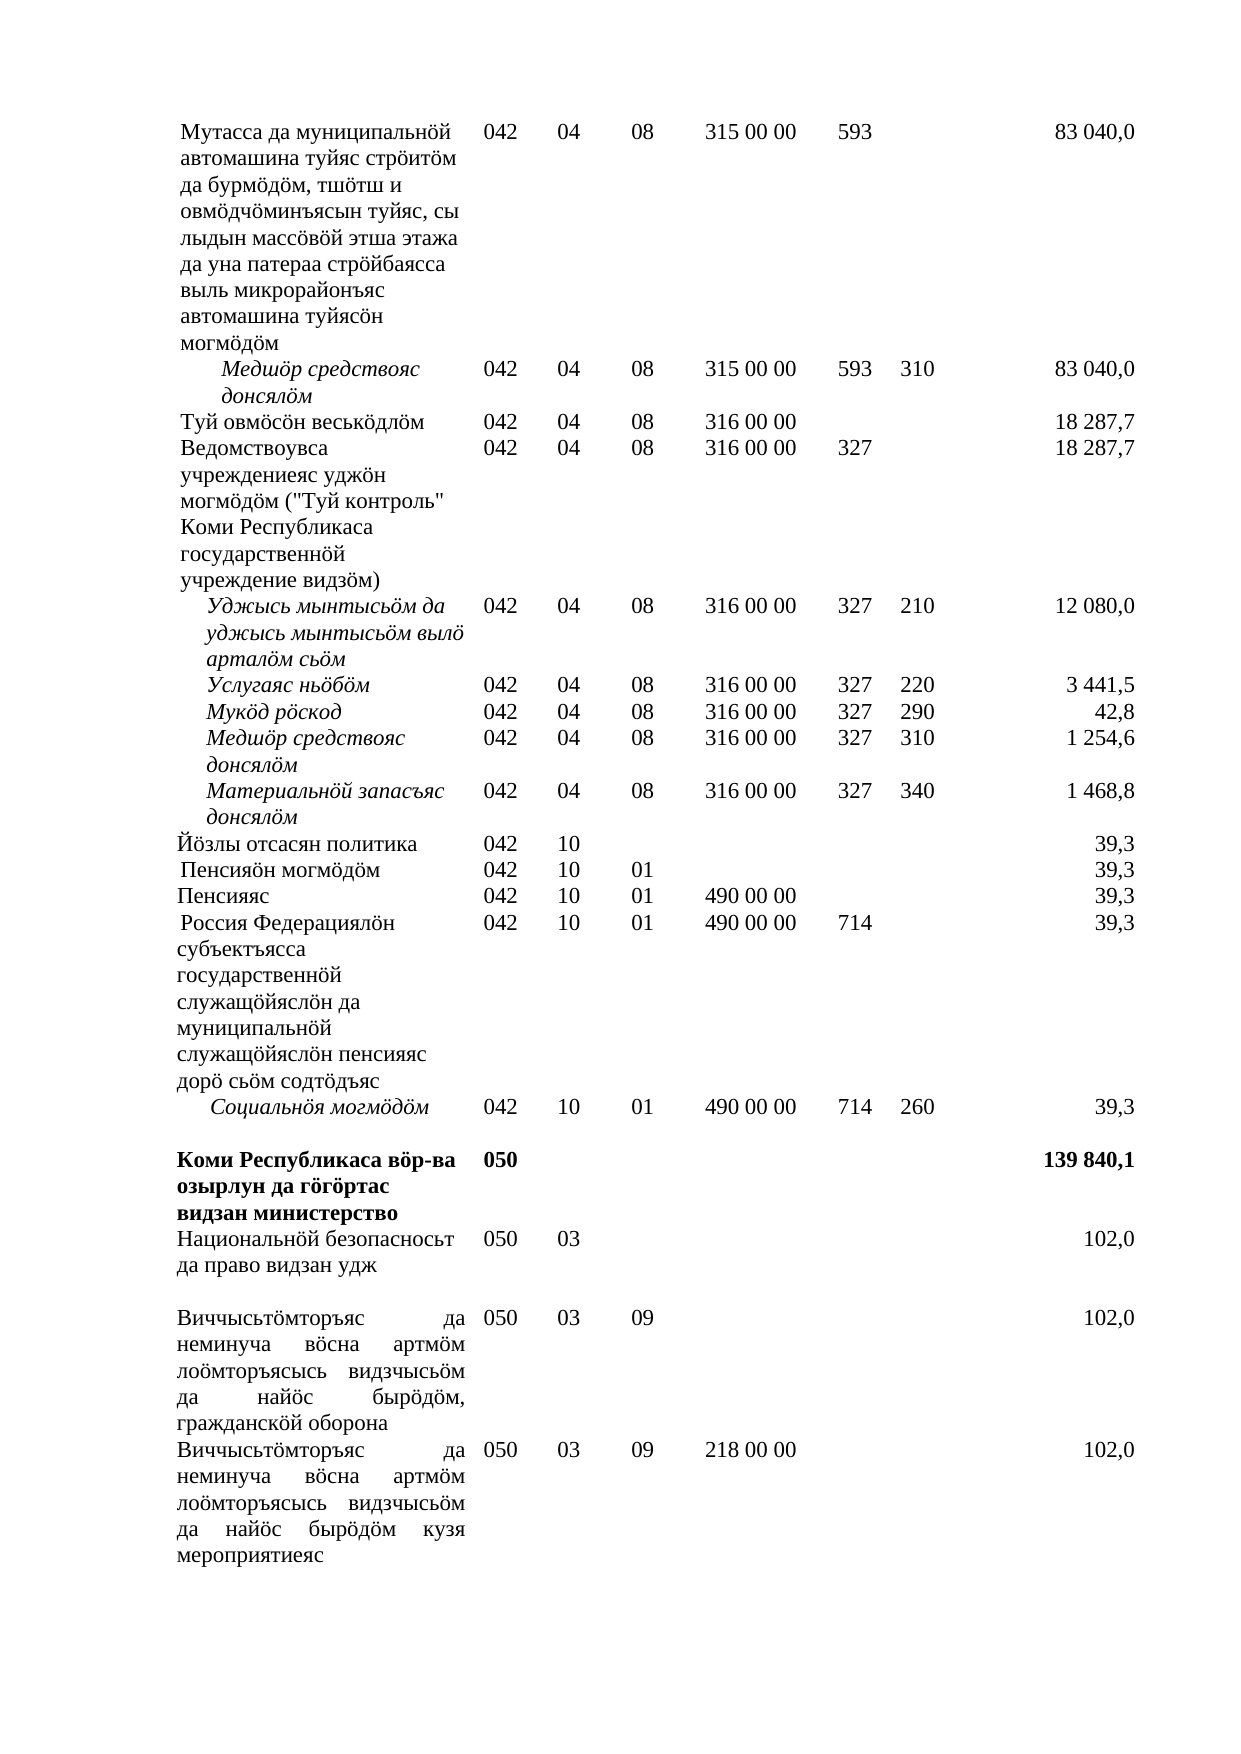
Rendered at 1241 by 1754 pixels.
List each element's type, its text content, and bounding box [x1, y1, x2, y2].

table_cell 12 080,0 [965, 593, 1143, 672]
table_cell [891, 1225, 965, 1304]
table_cell 04 [548, 118, 622, 355]
table_cell 18 287,7 [965, 408, 1143, 434]
table_cell 83 040,0 [965, 355, 1143, 408]
table_cell 315 00 00 [696, 355, 829, 408]
table_cell [891, 883, 965, 909]
table_cell [696, 856, 829, 882]
table_cell 39,3 [965, 856, 1143, 882]
table_cell Виччысьтöмторъяс да неминуча вöсна артмöм лоöмторъясысь видзчысьöм да найöс бырöдöм, гражданскöй оборона [168, 1304, 474, 1436]
table_cell Виччысьтöмторъяс да неминуча вöсна артмöм лоöмторъясысь видзчысьöм да найöс бырöдöм кузя мероприятиеяс [168, 1436, 474, 1594]
table_cell 316 00 00 [696, 408, 829, 434]
table_cell 03 [548, 1225, 622, 1304]
table_cell 042 [474, 830, 548, 856]
table_cell Пенсияöн могмöдöм [168, 856, 474, 882]
table_cell 310 [891, 724, 965, 777]
table_cell 490 00 00 [696, 909, 829, 1093]
table_cell 042 [474, 408, 548, 434]
table_cell 714 [829, 1093, 891, 1119]
table_cell Ведомствоувса учреждениеяс уджöн могмöдöм ("Туй контроль" Коми Республикаса государственнöй учреждение видзöм) [168, 434, 474, 592]
table_cell 04 [548, 777, 622, 830]
table_cell 316 00 00 [696, 434, 829, 592]
table_cell 042 [474, 118, 548, 355]
table_cell 290 [891, 698, 965, 724]
table_cell 1 468,8 [965, 777, 1143, 830]
table_cell 593 [829, 355, 891, 408]
table_cell [696, 1304, 829, 1436]
table_cell 327 [829, 777, 891, 830]
table_cell 10 [548, 830, 622, 856]
table_cell 042 [474, 698, 548, 724]
table_cell [696, 1146, 829, 1225]
table_cell 139 840,1 [965, 1146, 1143, 1225]
table_cell 327 [829, 593, 891, 672]
table_cell [548, 1146, 622, 1225]
table_cell 327 [829, 698, 891, 724]
table_cell 08 [622, 724, 696, 777]
table_cell 102,0 [965, 1436, 1143, 1594]
table_cell 327 [829, 434, 891, 592]
table_cell 04 [548, 672, 622, 698]
table_cell 04 [548, 724, 622, 777]
table_cell 39,3 [965, 883, 1143, 909]
table_cell 39,3 [965, 909, 1143, 1093]
table_cell [622, 1225, 696, 1304]
table_cell Йöзлы отсасян политика [168, 830, 474, 856]
table_cell 042 [474, 883, 548, 909]
table_cell 39,3 [965, 830, 1143, 856]
table_cell Услугаяс ньöбöм [168, 672, 474, 698]
table_cell 310 [891, 355, 965, 408]
table_cell 01 [622, 1093, 696, 1119]
table_cell 316 00 00 [696, 777, 829, 830]
table_cell 042 [474, 909, 548, 1093]
table_cell Медшöр средствояс донсялöм [168, 724, 474, 777]
table_cell [696, 830, 829, 856]
table_cell 042 [474, 434, 548, 592]
table_cell 08 [622, 408, 696, 434]
table_cell 490 00 00 [696, 1093, 829, 1119]
table_cell 593 [829, 118, 891, 355]
table_cell [829, 1225, 891, 1304]
table_cell Медшöр средствояс донсялöм [168, 355, 474, 408]
table_cell [891, 1304, 965, 1436]
table_cell 102,0 [965, 1225, 1143, 1304]
table_cell 042 [474, 355, 548, 408]
table_cell Туй овмöсöн веськöдлöм [168, 408, 474, 434]
table_cell 050 [474, 1146, 548, 1225]
table_cell 10 [548, 856, 622, 882]
table_cell [965, 1120, 1143, 1146]
table_cell 01 [622, 883, 696, 909]
table_cell 08 [622, 777, 696, 830]
table_cell [891, 1146, 965, 1225]
table_cell [474, 1120, 548, 1146]
table_cell Уджысь мынтысьöм да уджысь мынтысьöм вылö арталöм сьöм [168, 593, 474, 672]
table_cell Мутасса да муниципальнöй автомашина туйяс стрöитöм да бурмöдöм, тшöтш и овмöдчöминъясын туйяс, сы лыдын массöвöй этша этажа да уна патераа стрöйбаясса выль микрорайонъяс автомашина туйясöн могмöдöм [168, 118, 474, 355]
table_cell 01 [622, 909, 696, 1093]
table_cell 08 [622, 593, 696, 672]
table_cell 210 [891, 593, 965, 672]
table_cell 09 [622, 1436, 696, 1594]
table_cell [829, 883, 891, 909]
table_cell [891, 1120, 965, 1146]
table_cell 10 [548, 909, 622, 1093]
table_cell 490 00 00 [696, 883, 829, 909]
table_cell Мукöд рöскод [168, 698, 474, 724]
table_cell Коми Республикаса вöр-ва озырлун да гöгöртас видзан министерство [168, 1146, 474, 1225]
table_cell 042 [474, 672, 548, 698]
table_cell 316 00 00 [696, 724, 829, 777]
table_cell 04 [548, 593, 622, 672]
table_cell [891, 434, 965, 592]
table_cell [622, 830, 696, 856]
table_cell [829, 1120, 891, 1146]
table_cell 42,8 [965, 698, 1143, 724]
table_cell Национальнöй безопасносьт да право видзан удж [168, 1225, 474, 1304]
table_cell [891, 830, 965, 856]
table_cell [829, 408, 891, 434]
table_cell 042 [474, 724, 548, 777]
table_cell 327 [829, 672, 891, 698]
table_cell Материальнöй запасъяс донсялöм [168, 777, 474, 830]
table_cell 09 [622, 1304, 696, 1436]
table_cell 260 [891, 1093, 965, 1119]
table_cell 042 [474, 1093, 548, 1119]
table_cell 08 [622, 672, 696, 698]
table_cell [891, 408, 965, 434]
table_cell [829, 830, 891, 856]
table_cell 042 [474, 593, 548, 672]
table_cell 714 [829, 909, 891, 1093]
table_cell 04 [548, 355, 622, 408]
table_cell 316 00 00 [696, 593, 829, 672]
table_cell 01 [622, 856, 696, 882]
table_cell Россия Федерациялöн субъектъясса государственнöй служащöйяслöн да муниципальнöй служащöйяслöн пенсияяс дорö сьöм сод­тöдъяс [168, 909, 474, 1093]
table_cell 102,0 [965, 1304, 1143, 1436]
table_cell Социальнöя могмöдöм [168, 1093, 474, 1119]
table_cell 39,3 [965, 1093, 1143, 1119]
table_cell 315 00 00 [696, 118, 829, 355]
table_cell 10 [548, 1093, 622, 1119]
table_cell 218 00 00 [696, 1436, 829, 1594]
table_cell [829, 856, 891, 882]
table_cell [696, 1225, 829, 1304]
table_cell 08 [622, 355, 696, 408]
table_cell [891, 856, 965, 882]
table_cell 316 00 00 [696, 698, 829, 724]
table_cell 1 254,6 [965, 724, 1143, 777]
table_cell 050 [474, 1304, 548, 1436]
table_cell 03 [548, 1304, 622, 1436]
table_cell 3 441,5 [965, 672, 1143, 698]
table_cell 03 [548, 1436, 622, 1594]
table_cell Пенсияяс [168, 883, 474, 909]
table_cell [696, 1120, 829, 1146]
table_cell 050 [474, 1225, 548, 1304]
table_cell [168, 1120, 474, 1146]
table_cell 316 00 00 [696, 672, 829, 698]
table_cell [548, 1120, 622, 1146]
table_cell [829, 1146, 891, 1225]
table_cell 04 [548, 434, 622, 592]
table_cell 08 [622, 434, 696, 592]
table_cell [891, 909, 965, 1093]
table_cell 042 [474, 777, 548, 830]
table_cell 18 287,7 [965, 434, 1143, 592]
table_cell 050 [474, 1436, 548, 1594]
table_cell [891, 118, 965, 355]
table_cell 08 [622, 118, 696, 355]
table_cell 04 [548, 408, 622, 434]
table_cell 04 [548, 698, 622, 724]
table_cell [891, 1436, 965, 1594]
table_cell 08 [622, 698, 696, 724]
table_cell [829, 1304, 891, 1436]
table_cell 83 040,0 [965, 118, 1143, 355]
table_cell 042 [474, 856, 548, 882]
table_cell 327 [829, 724, 891, 777]
table_cell [829, 1436, 891, 1594]
table_cell [622, 1146, 696, 1225]
table_cell 220 [891, 672, 965, 698]
table_cell [622, 1120, 696, 1146]
table_cell 340 [891, 777, 965, 830]
table_cell 10 [548, 883, 622, 909]
